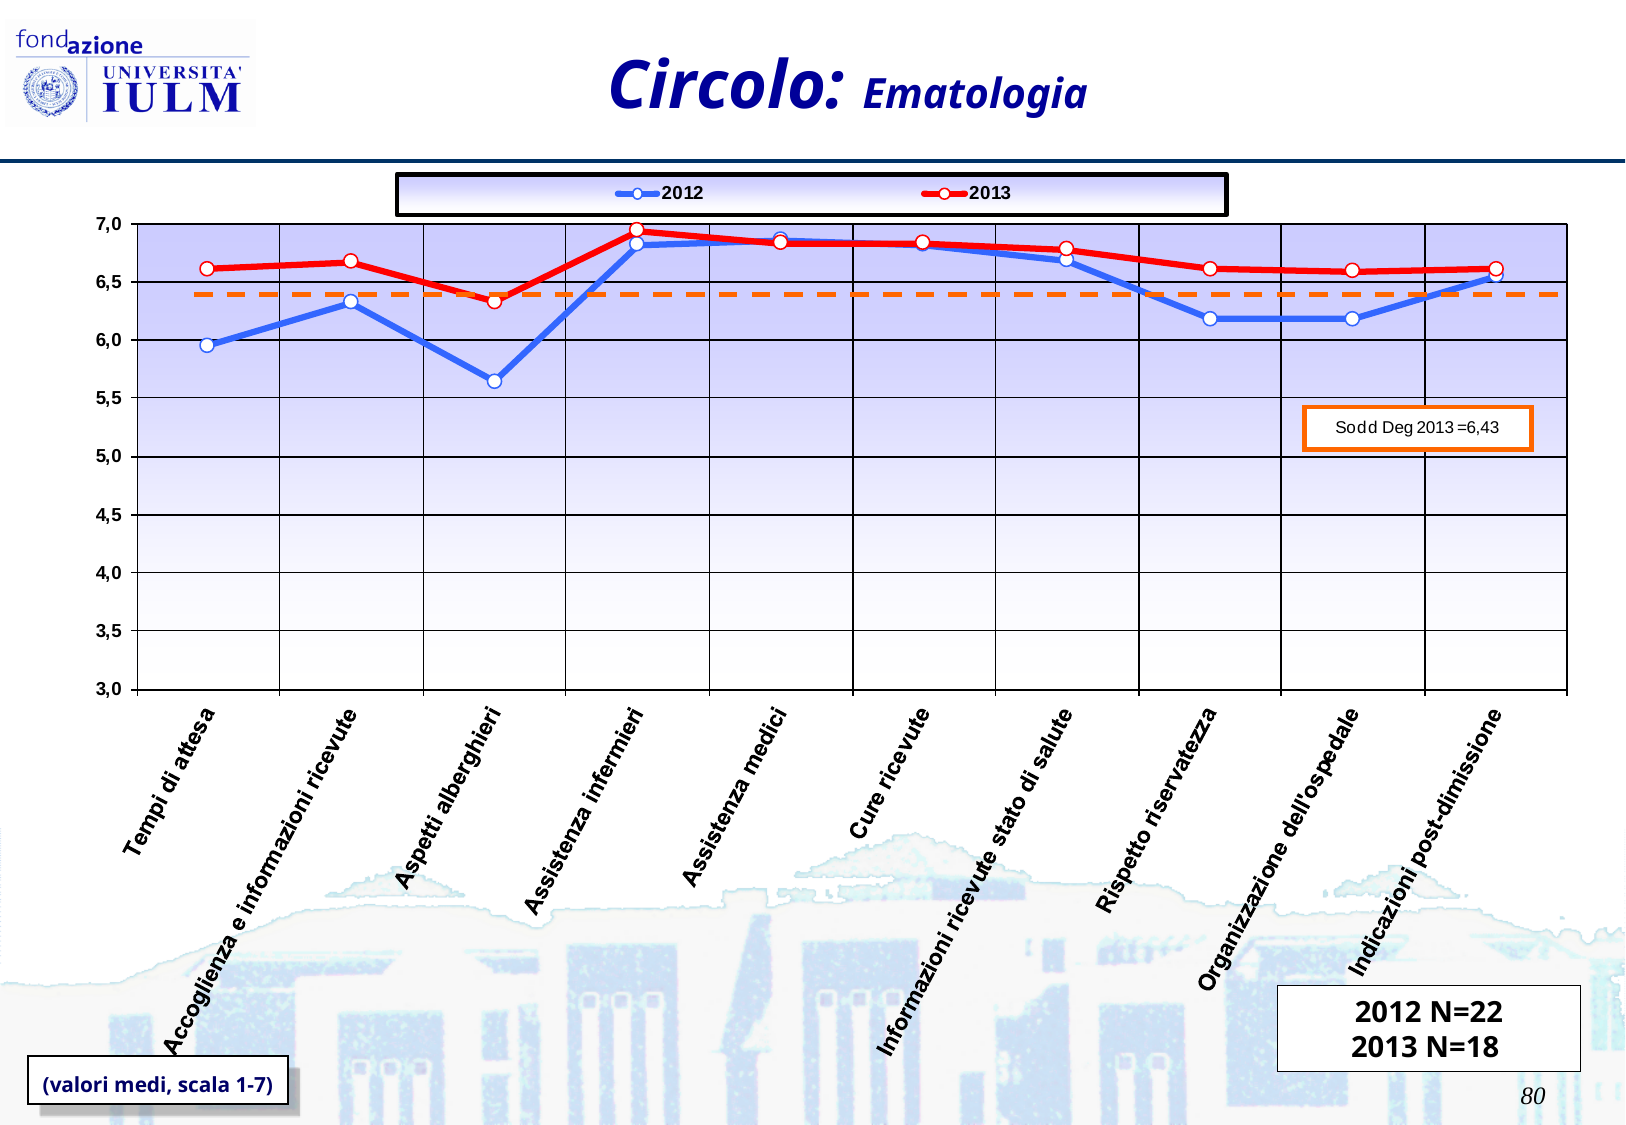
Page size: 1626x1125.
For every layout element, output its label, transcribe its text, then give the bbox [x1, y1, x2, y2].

text_box 2012 N=22 2013 N=18 [1277, 985, 1581, 1072]
picture [53, 160, 1572, 1107]
text_box Circolo: Ematologia [304, 18, 1392, 144]
picture [5, 19, 256, 127]
text_box (valori medi, scala 1-7) [27, 1056, 288, 1105]
